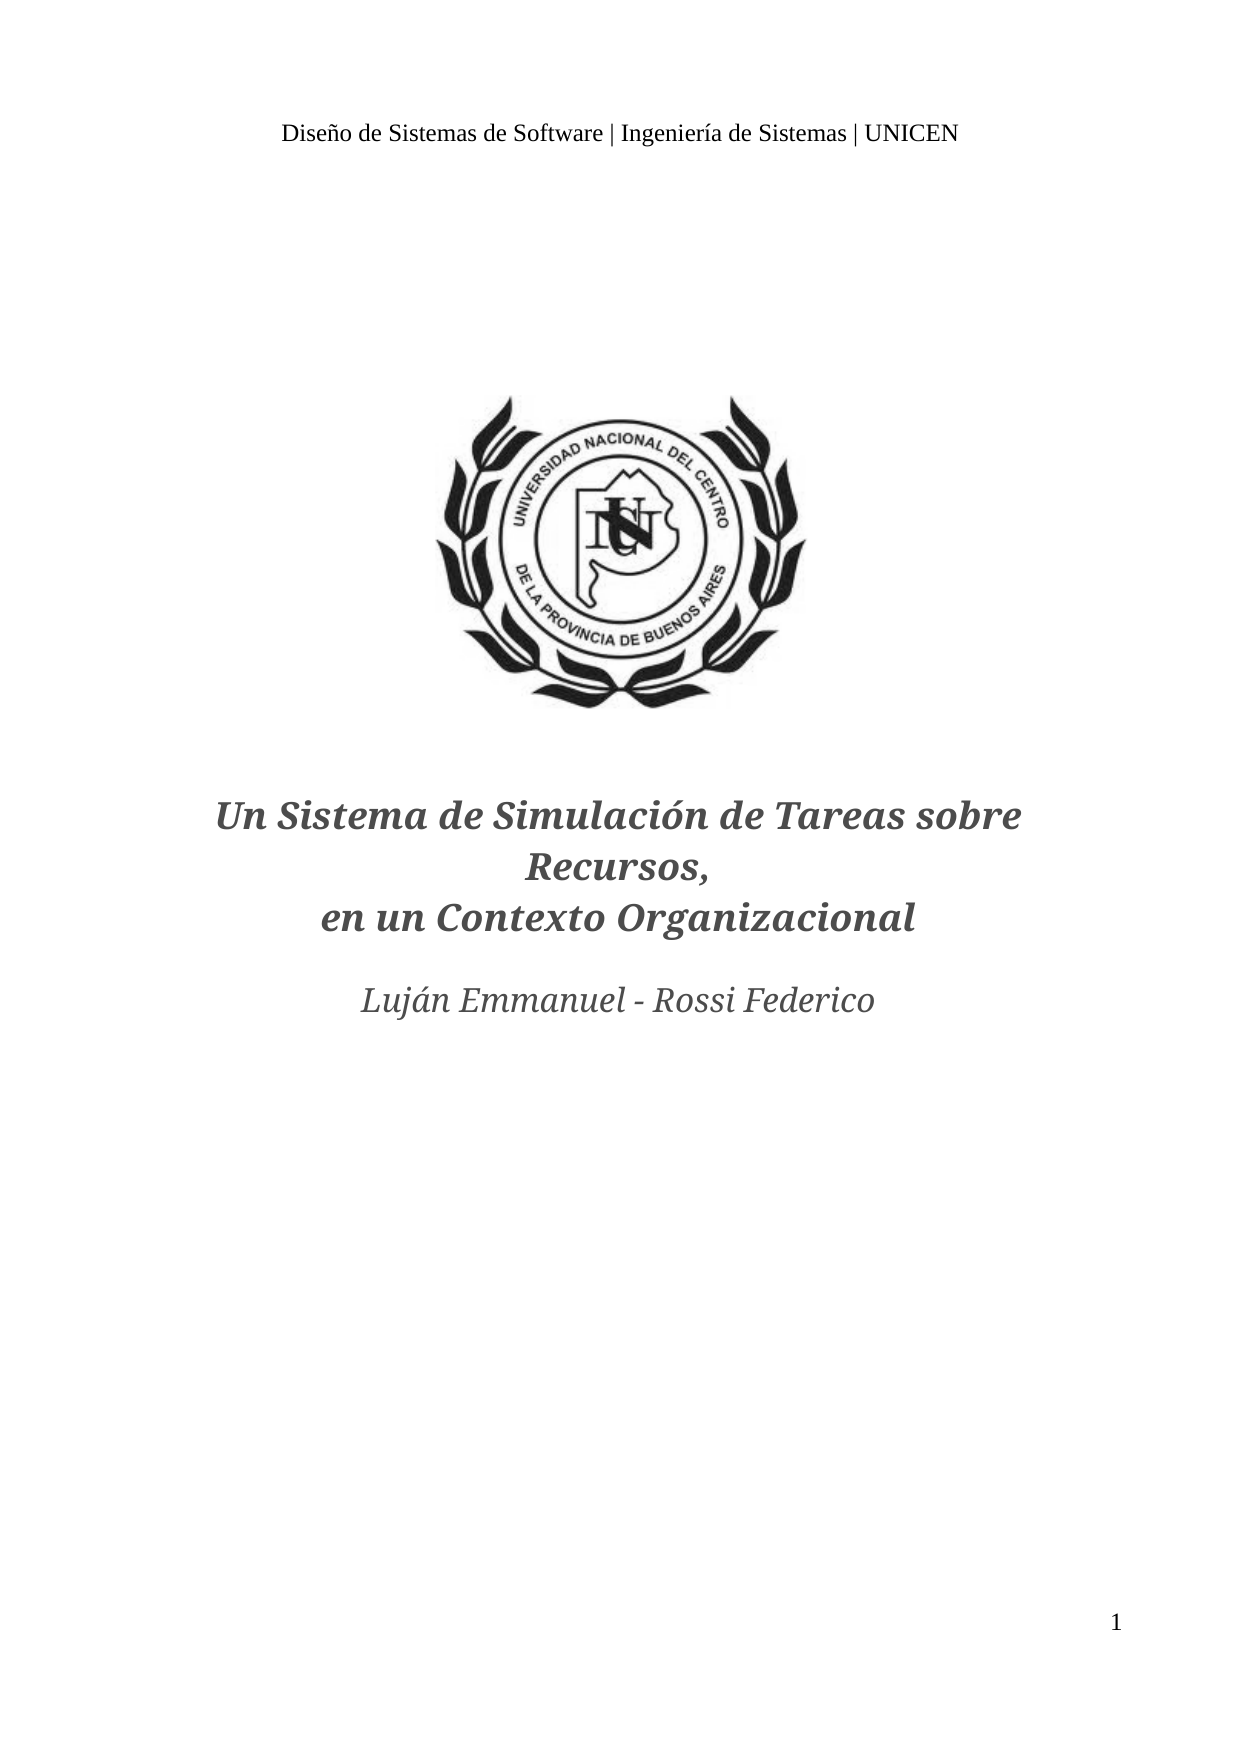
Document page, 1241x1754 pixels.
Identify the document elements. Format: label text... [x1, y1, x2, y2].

text Un Sistema de Simulación de Tareas sobre Recursos, [118, 789, 1122, 892]
text en un Contexto Organizacional [118, 892, 1122, 943]
picture [435, 391, 815, 722]
text Luján Emmanuel - Rossi Federico [118, 977, 1122, 1022]
